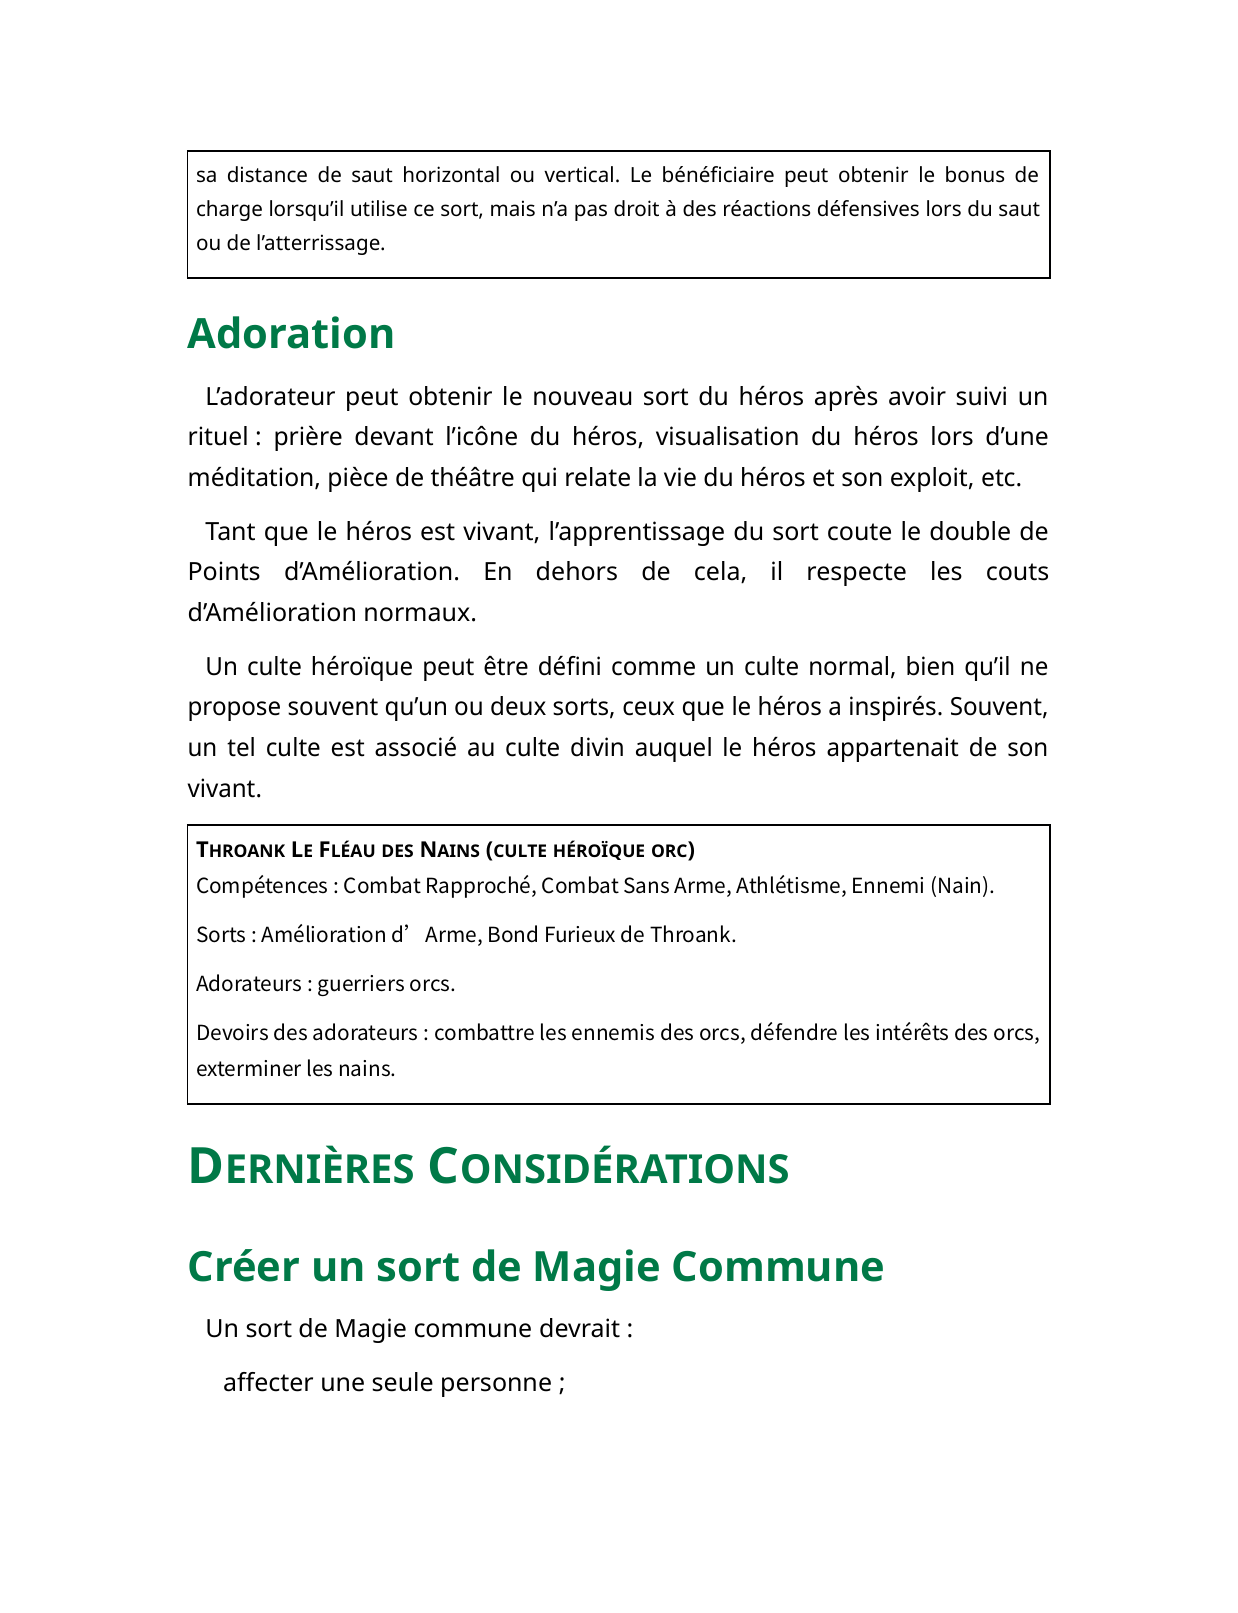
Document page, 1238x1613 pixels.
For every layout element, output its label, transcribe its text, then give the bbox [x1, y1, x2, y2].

text Un sort de Magie commune devrait : [187, 1311, 1050, 1345]
text Un culte héroïque peut être défini comme un culte normal, bien qu’il ne propose souvent qu’un ou deux sorts, ceux que le héros a inspirés. Souvent, un tel culte est associé au culte divin auquel le héros appartenait de son vivant. [187, 648, 1050, 805]
list affecter une seule personne ; [223, 1364, 1050, 1398]
table_header Throank Le Fléau des Nains (culte héroïque orc) Compétences : Combat Rapproché, Combat Sans Arme, Athlétisme, Ennemi (Nain). Sorts : Amélioration d’Arme, Bond Furieux de Throank. Adorateurs : guerriers orcs. Devoirs des adorateurs : combattre les ennemis des orcs, défendre les intérêts des orcs, exterminer les nains. [188, 826, 1049, 1103]
table_header sa distance de saut horizontal ou vertical. Le bénéficiaire peut obtenir le bonus de charge lorsqu’il utilise ce sort, mais n’a pas droit à des réactions défensives lors du saut ou de l’atterrissage. [188, 152, 1049, 277]
text Créer un sort de Magie Commune [187, 1236, 1050, 1293]
text Adoration [187, 304, 1050, 361]
subtitle Dernières Considérations [187, 1130, 1050, 1198]
text Tant que le héros est vivant, l’apprentissage du sort coute le double de Points d’Amélioration. En dehors de cela, il respecte les couts d’Amélioration normaux. [187, 513, 1050, 629]
text L’adorateur peut obtenir le nouveau sort du héros après avoir suivi un rituel : prière devant l’icône du héros, visualisation du héros lors d’une méditation, pièce de théâtre qui relate la vie du héros et son exploit, etc. [187, 378, 1050, 494]
